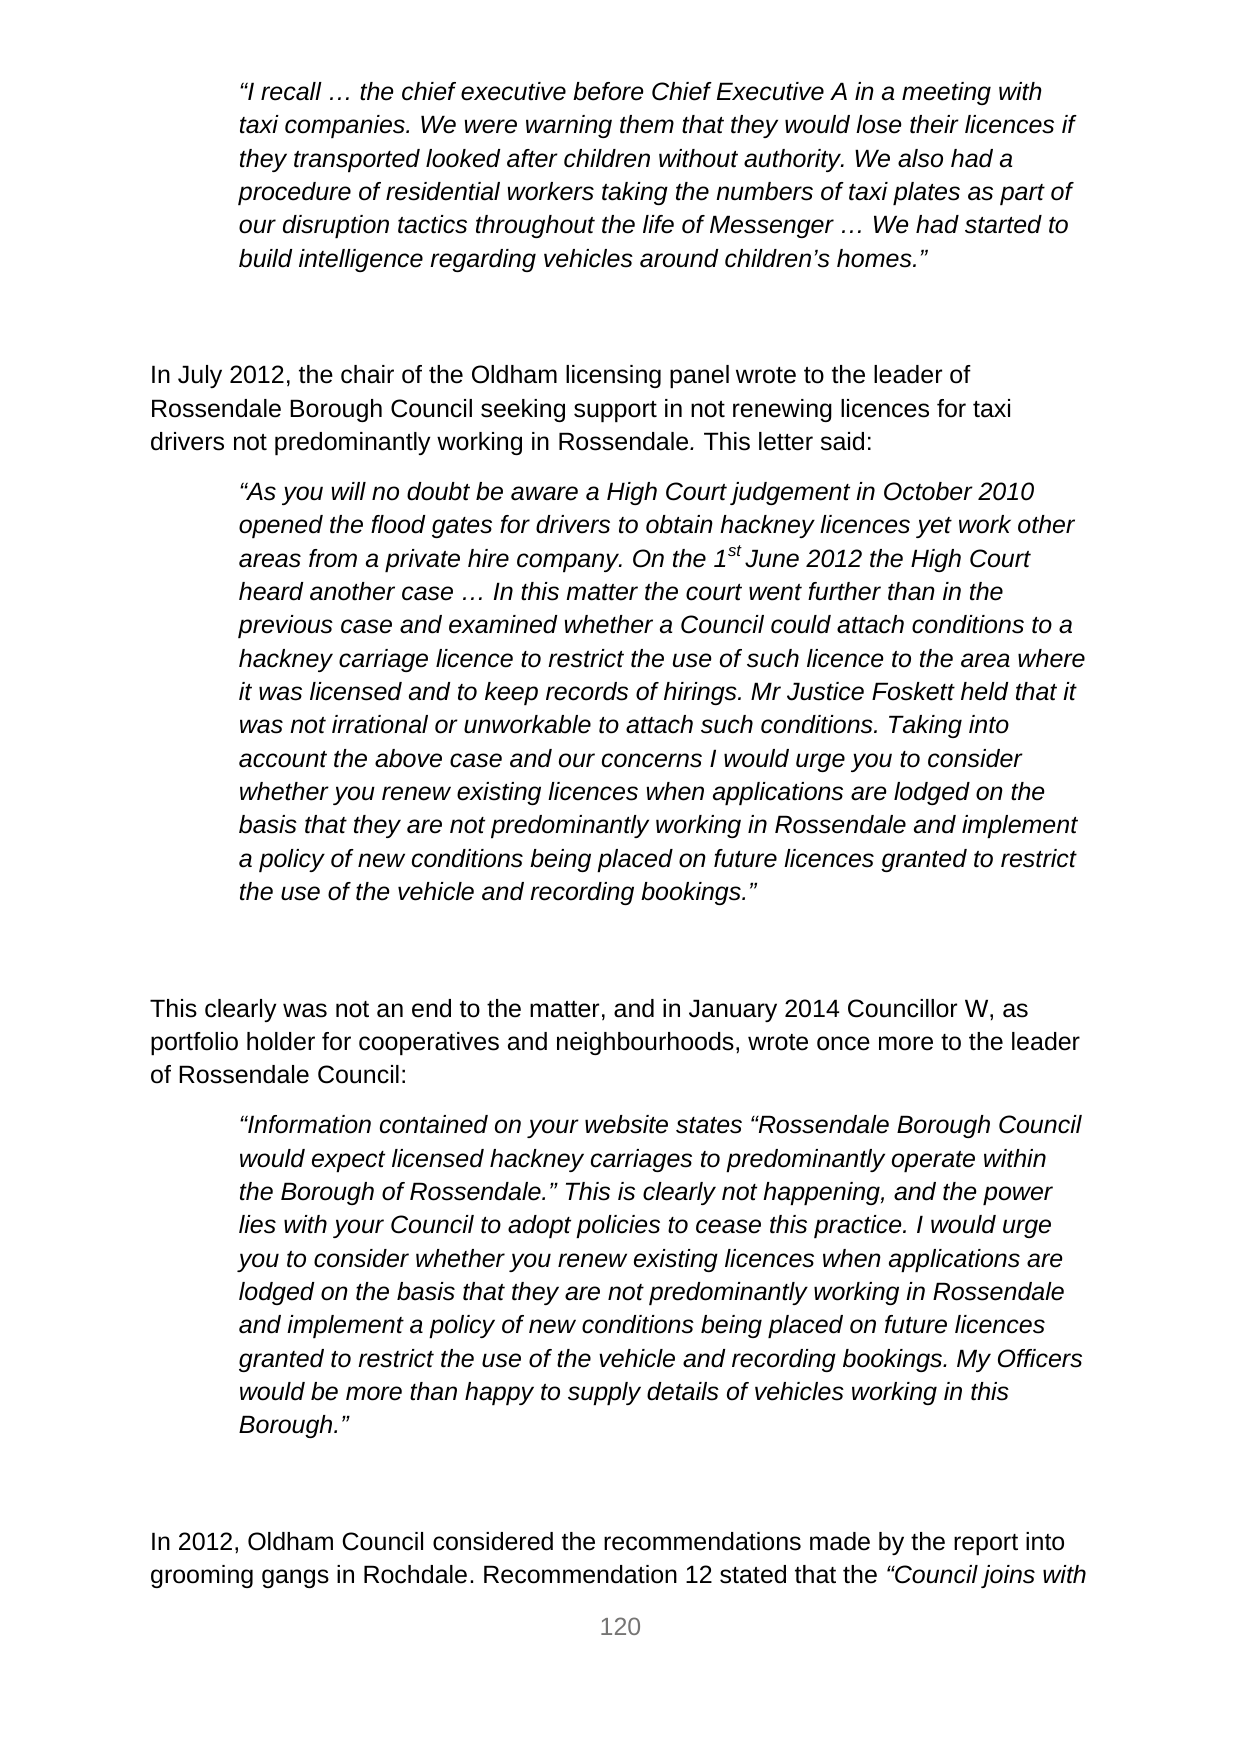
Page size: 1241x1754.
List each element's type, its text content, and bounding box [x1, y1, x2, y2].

text In July 2012, the chair of the Oldham licensing panel wrote to the leader of Rossendale Borough Council seeking support in not renewing licences for taxi drivers not predominantly working in Rossendale. This letter said: [150, 357, 1090, 457]
text “Information contained on your website states “Rossendale Borough Council would expect licensed hackney carriages to predominantly operate within the Borough of Rossendale.” This is clearly not happening, and the power lies with your Council to adopt policies to cease this practice. I would urge you to consider whether you renew existing licences when applications are lodged on the basis that they are not predominantly working in Rossendale and implement a policy of new conditions being placed on future licences granted to restrict the use of the vehicle and recording bookings. My Officers would be more than happy to supply details of vehicles working in this Borough.” [239, 1107, 1090, 1441]
text “I recall … the chief executive before Chief Executive A in a meeting with taxi companies. We were warning them that they would lose their licences if they transported looked after children without authority. We also had a procedure of residential workers taking the numbers of taxi plates as part of our disruption tactics throughout the life of Messenger … We had started to build intelligence regarding vehicles around children’s homes.” [239, 74, 1090, 274]
text “As you will no doubt be aware a High Court judgement in October 2010 opened the flood gates for drivers to obtain hackney licences yet work other areas from a private hire company. On the 1st June 2012 the High Court heard another case … In this matter the court went further than in the previous case and examined whether a Council could attach conditions to a hackney carriage licence to restrict the use of such licence to the area where it was licensed and to keep records of hirings. Mr Justice Foskett held that it was not irrational or unworkable to attach such conditions. Taking into account the above case and our concerns I would urge you to consider whether you renew existing licences when applications are lodged on the basis that they are not predominantly working in Rossendale and implement a policy of new conditions being placed on future licences granted to restrict the use of the vehicle and recording bookings.” [239, 474, 1090, 907]
text This clearly was not an end to the matter, and in January 2014 Councillor W, as portfolio holder for cooperatives and neighbourhoods, wrote once more to the leader of Rossendale Council: [150, 991, 1090, 1091]
text In 2012, Oldham Council considered the recommendations made by the report into grooming gangs in Rochdale. Recommendation 12 stated that the “Council joins with [150, 1524, 1090, 1591]
